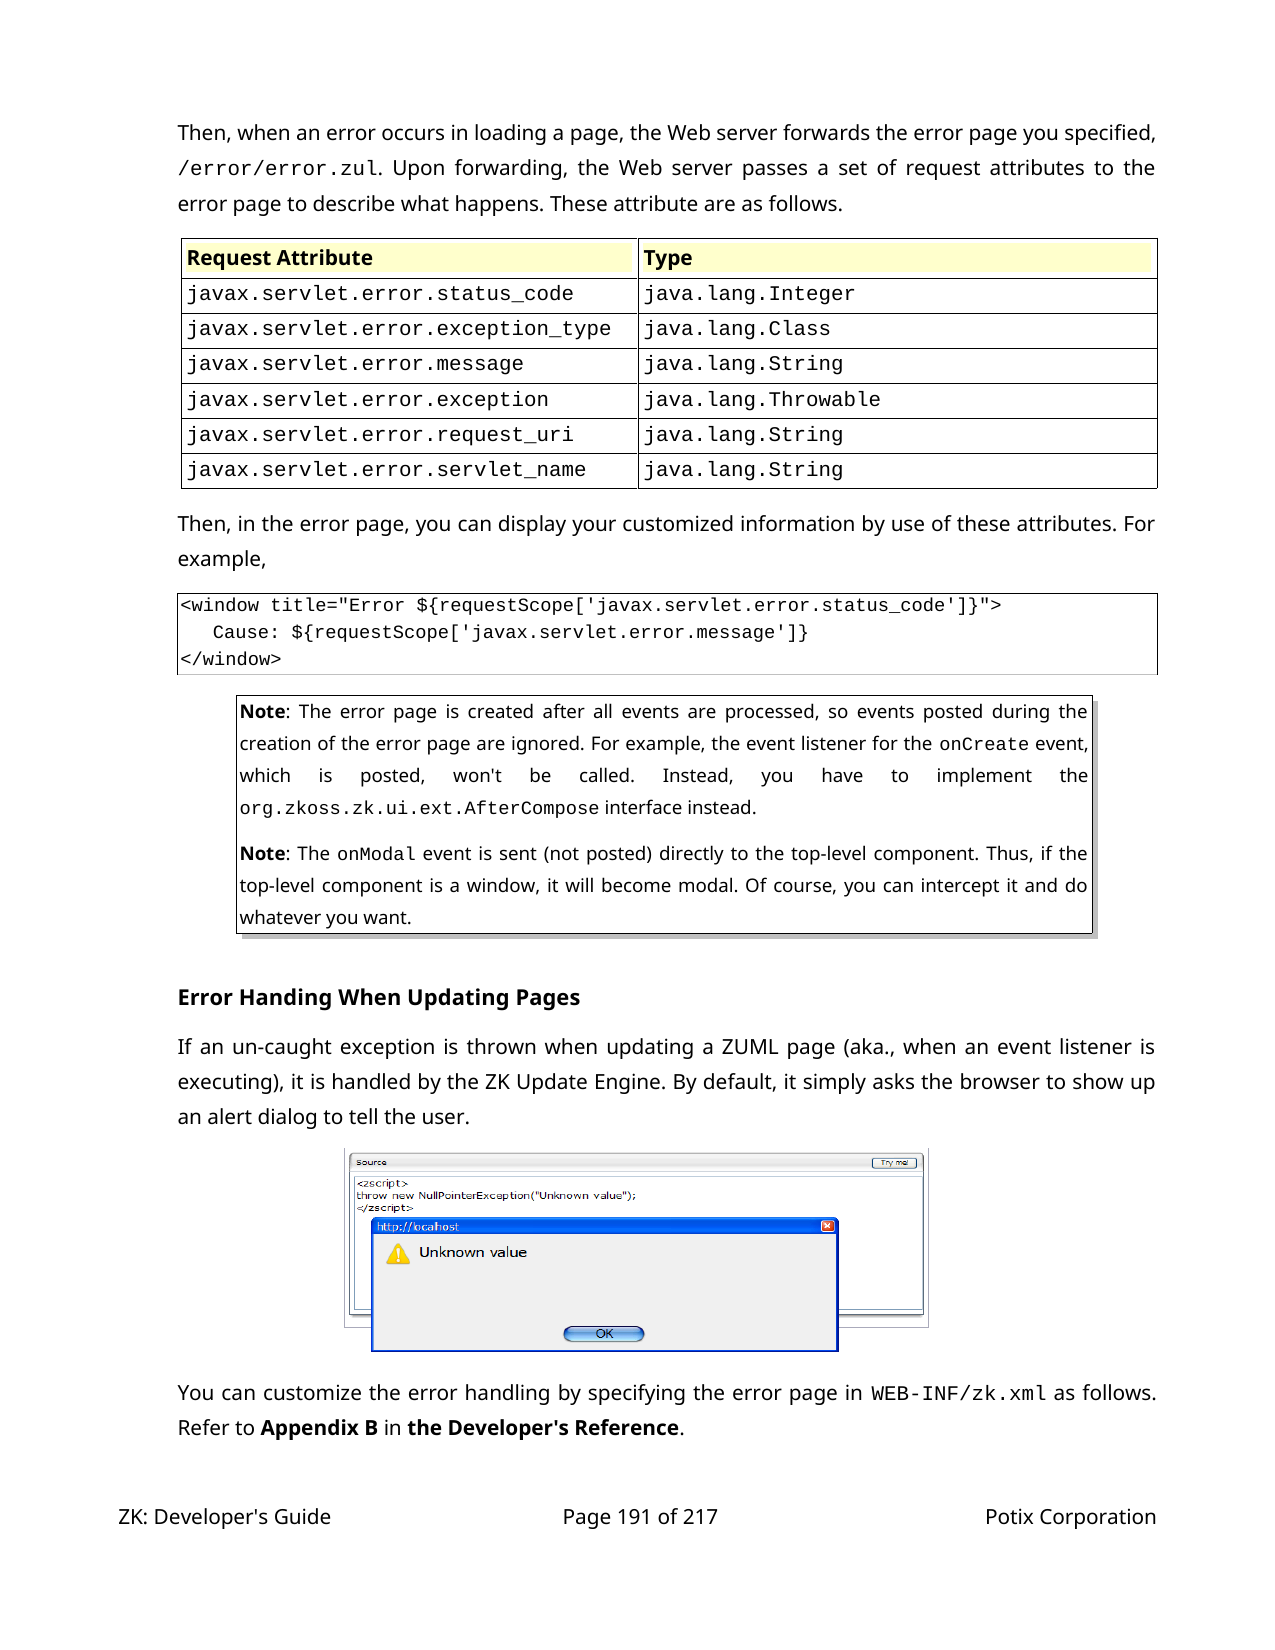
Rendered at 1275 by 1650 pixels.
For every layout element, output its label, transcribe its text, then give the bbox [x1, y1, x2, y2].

text Note: The onModal event is sent (not posted) directly to the top-level component. Thus, if the top-level component is a window, it will become modal. Of course, you can intercept it and do whatever you want. [237, 837, 1092, 933]
table_cell javax.servlet.error.request_uri [182, 419, 637, 453]
table_cell javax.servlet.error.exception_type [182, 314, 637, 348]
table_cell java.lang.Throwable [639, 384, 1157, 418]
text You can customize the error handling by specifying the error page in WEB-INF/zk.xml as follows. Refer to Appendix B in the Developer's Reference. [177, 1378, 1157, 1442]
table_cell java.lang.String [639, 419, 1157, 453]
table_cell javax.servlet.error.exception [182, 384, 637, 418]
table_cell java.lang.Class [639, 314, 1157, 348]
picture [342, 1148, 933, 1354]
table_cell java.lang.Integer [639, 279, 1157, 313]
table_cell java.lang.String [639, 454, 1157, 488]
text Then, when an error occurs in loading a page, the Web server forwards the error page you specified, /error/error.zul. Upon forwarding, the Web server passes a set of request attributes to the error page to describe what happens. These attribute are as follows. [177, 118, 1157, 217]
table_cell javax.servlet.error.servlet_name [182, 454, 637, 488]
subtitle Error Handing When Updating Pages [177, 981, 1157, 1011]
text </window> [178, 647, 1157, 674]
table_cell java.lang.String [639, 349, 1157, 383]
text If an un-caught exception is thrown when updating a ZUML page (aka., when an event listener is executing), it is handled by the ZK Update Engine. By default, it simply asks the browser to show up an alert dialog to tell the user. [177, 1032, 1157, 1131]
text Then, in the error page, you can display your customized information by use of these attributes. For example, [177, 509, 1157, 572]
text <window title="Error ${requestScope['javax.servlet.error.status_code']}"> [178, 594, 1157, 617]
table_header Request Attribute [182, 239, 637, 278]
text Cause: ${requestScope['javax.servlet.error.message']} [178, 620, 1157, 644]
table_cell javax.servlet.error.message [182, 349, 637, 383]
text Note: The error page is created after all events are processed, so events posted during the creation of the error page are ignored. For example, the event listener for the onCreate event, which is posted, won't be called. Instead, you have to implement the org.zkoss.zk.ui.ext.AfterCompose interface instead. [237, 696, 1092, 820]
table_header Type [639, 239, 1157, 278]
table_cell javax.servlet.error.status_code [182, 279, 637, 313]
